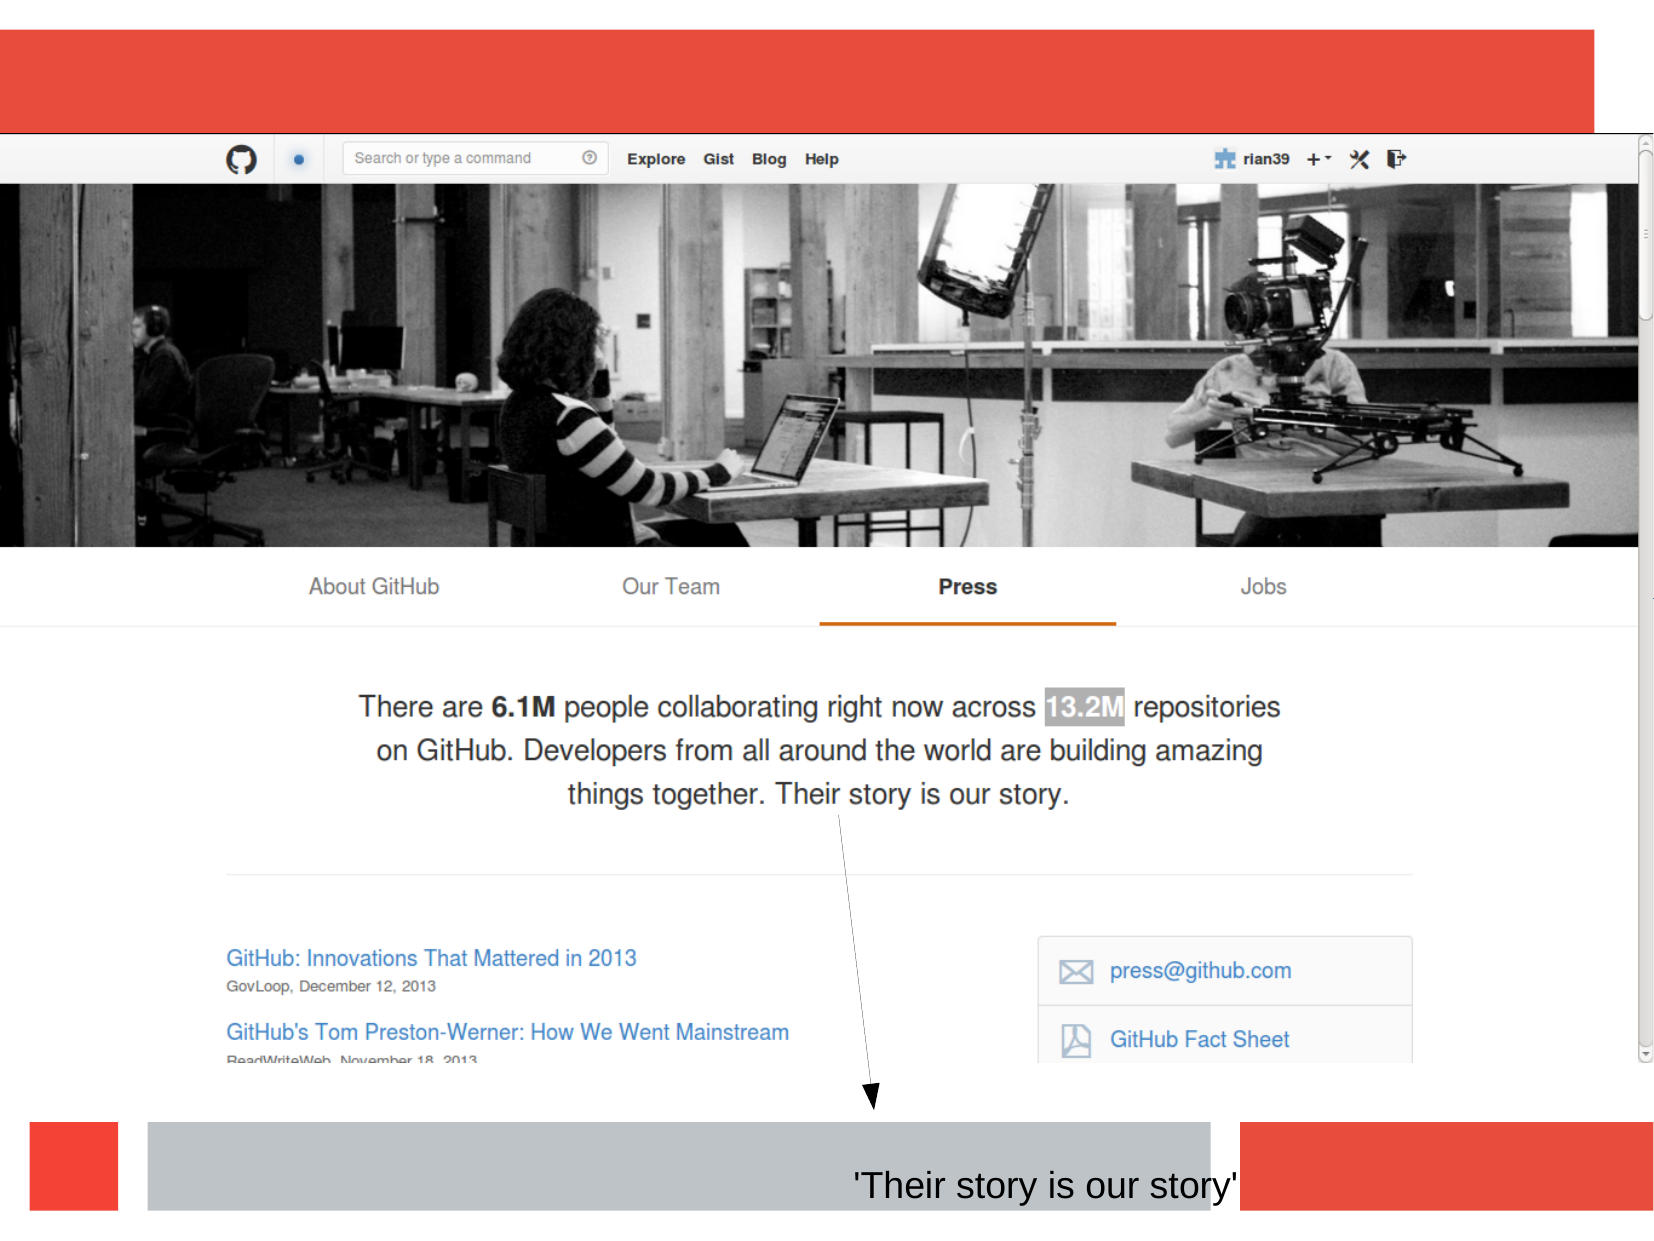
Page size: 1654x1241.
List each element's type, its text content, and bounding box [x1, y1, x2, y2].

text_box 'Their story is our story' [838, 1157, 1254, 1215]
picture [0, 133, 1654, 1063]
